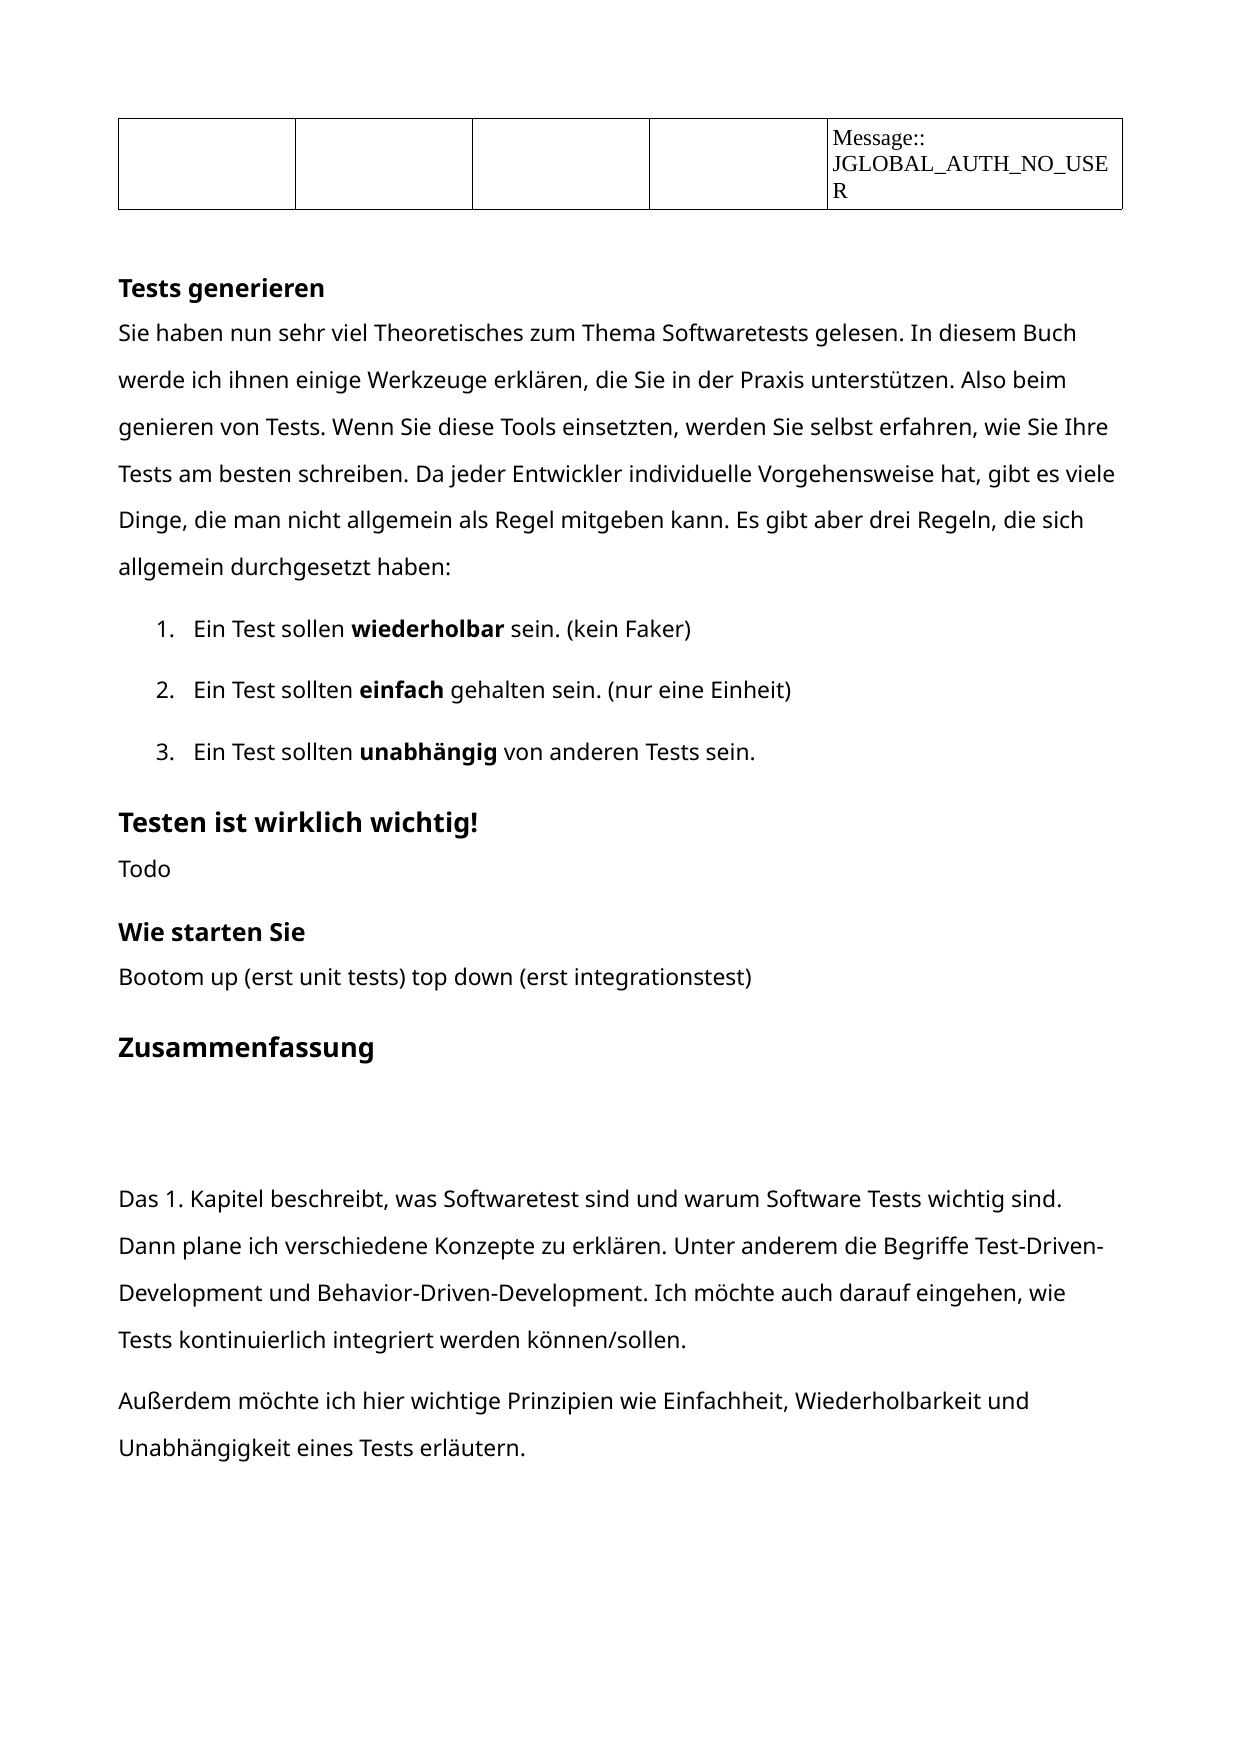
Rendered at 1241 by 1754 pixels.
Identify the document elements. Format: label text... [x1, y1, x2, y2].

table_cell [296, 119, 472, 209]
list Ein Test sollten einfach gehalten sein. (nur eine Einheit) [156, 674, 1122, 705]
table_cell [650, 119, 827, 209]
table_cell Message:: JGLOBAL_AUTH_NO_USER [828, 119, 1122, 209]
subtitle Wie starten Sie [118, 914, 1122, 948]
table_cell [119, 119, 295, 209]
subtitle Testen ist wirklich wichtig! [118, 803, 1122, 840]
table_cell [473, 119, 649, 209]
text Bootom up (erst unit tests) top down (erst integrationstest) [118, 961, 1122, 992]
list Ein Test sollten unabhängig von anderen Tests sein. [156, 736, 1122, 767]
list Ein Test sollen wiederholbar sein. (kein Faker) [156, 613, 1122, 644]
text Das 1. Kapitel beschreibt, was Softwaretest sind und warum Software Tests wichtig sind. Dann plane ich verschiedene Konzepte zu erklären. Unter anderem die Begriffe Test-Driven-Development und Behavior-Driven-Development. Ich möchte auch darauf eingehen, wie Tests kontinuierlich integriert werden können/sollen. [118, 1183, 1122, 1355]
text Außerdem möchte ich hier wichtige Prinzipien wie Einfachheit, Wiederholbarkeit und Unabhängigkeit eines Tests erläutern. [118, 1385, 1122, 1463]
subtitle Tests generieren [118, 270, 1122, 304]
text Todo [118, 853, 1122, 884]
text Sie haben nun sehr viel Theoretisches zum Thema Softwaretests gelesen. In diesem Buch werde ich ihnen einige Werkzeuge erklären, die Sie in der Praxis unterstützen. Also beim genieren von Tests. Wenn Sie diese Tools einsetzten, werden Sie selbst erfahren, wie Sie Ihre Tests am besten schreiben. Da jeder Entwickler individuelle Vorgehensweise hat, gibt es viele Dinge, die man nicht allgemein als Regel mitgeben kann. Es gibt aber drei Regeln, die sich allgemein durchgesetzt haben: [118, 317, 1122, 582]
subtitle Zusammenfassung [118, 1028, 1122, 1065]
